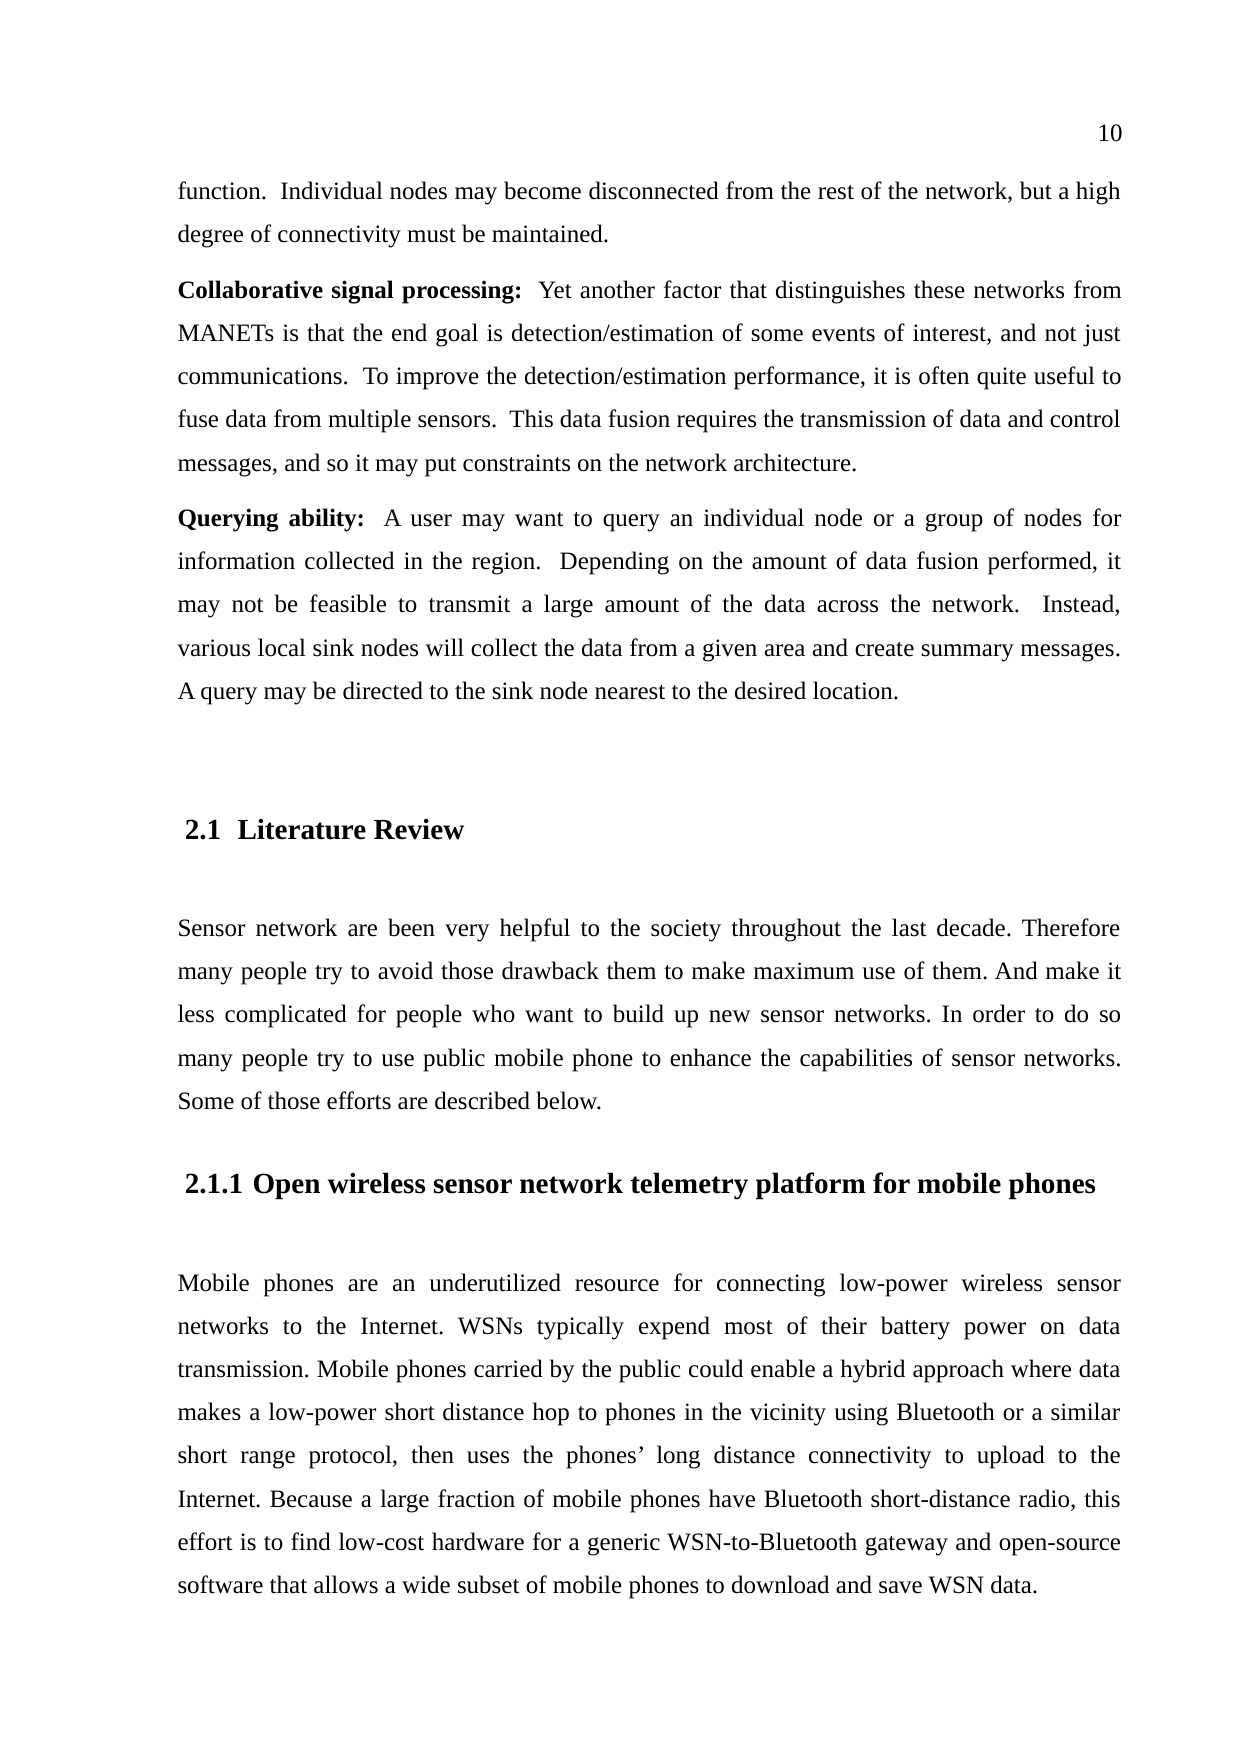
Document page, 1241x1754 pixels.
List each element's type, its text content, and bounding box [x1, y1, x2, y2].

text function. Individual nodes may become disconnected from the rest of the network, but a high degree of connectivity must be maintained. [177, 176, 1122, 248]
text Sensor network are been very helpful to the society throughout the last decade. Therefore many people try to avoid those drawback them to make maximum use of them. And make it less complicated for people who want to build up new sensor networks. In order to do so many people try to use public mobile phone to enhance the capabilities of sensor networks. Some of those efforts are described below. [177, 913, 1122, 1114]
text Querying ability: A user may want to query an individual node or a group of nodes for information collected in the region. Depending on the amount of data fusion performed, it may not be feasible to transmit a large amount of the data across the network. Instead, various local sink nodes will collect the data from a given area and create summary messages. A query may be directed to the sink node nearest to the desired location. [177, 503, 1122, 704]
text Collaborative signal processing: Yet another factor that distinguishes these networks from MANETs is that the end goal is detection/estimation of some events of interest, and not just communications. To improve the detection/estimation performance, it is often quite useful to fuse data from multiple sensors. This data fusion requires the transmission of data and control messages, and so it may put constraints on the network architecture. [177, 275, 1122, 476]
text Mobile phones are an underutilized resource for connecting low-power wireless sensor networks to the Internet. WSNs typically expend most of their battery power on data transmission. Mobile phones carried by the public could enable a hybrid approach where data makes a low-power short distance hop to phones in the vicinity using Bluetooth or a similar short range protocol, then uses the phones’ long distance connectivity to upload to the Internet. Because a large fraction of mobile phones have Bluetooth short-distance radio, this effort is to find low-cost hardware for a generic WSN-to-Bluetooth gateway and open-source software that allows a wide subset of mobile phones to download and save WSN data. [177, 1268, 1122, 1599]
subtitle Open wireless sensor network telemetry platform for mobile phones [177, 1166, 1122, 1200]
subtitle Literature Review [177, 812, 1122, 845]
